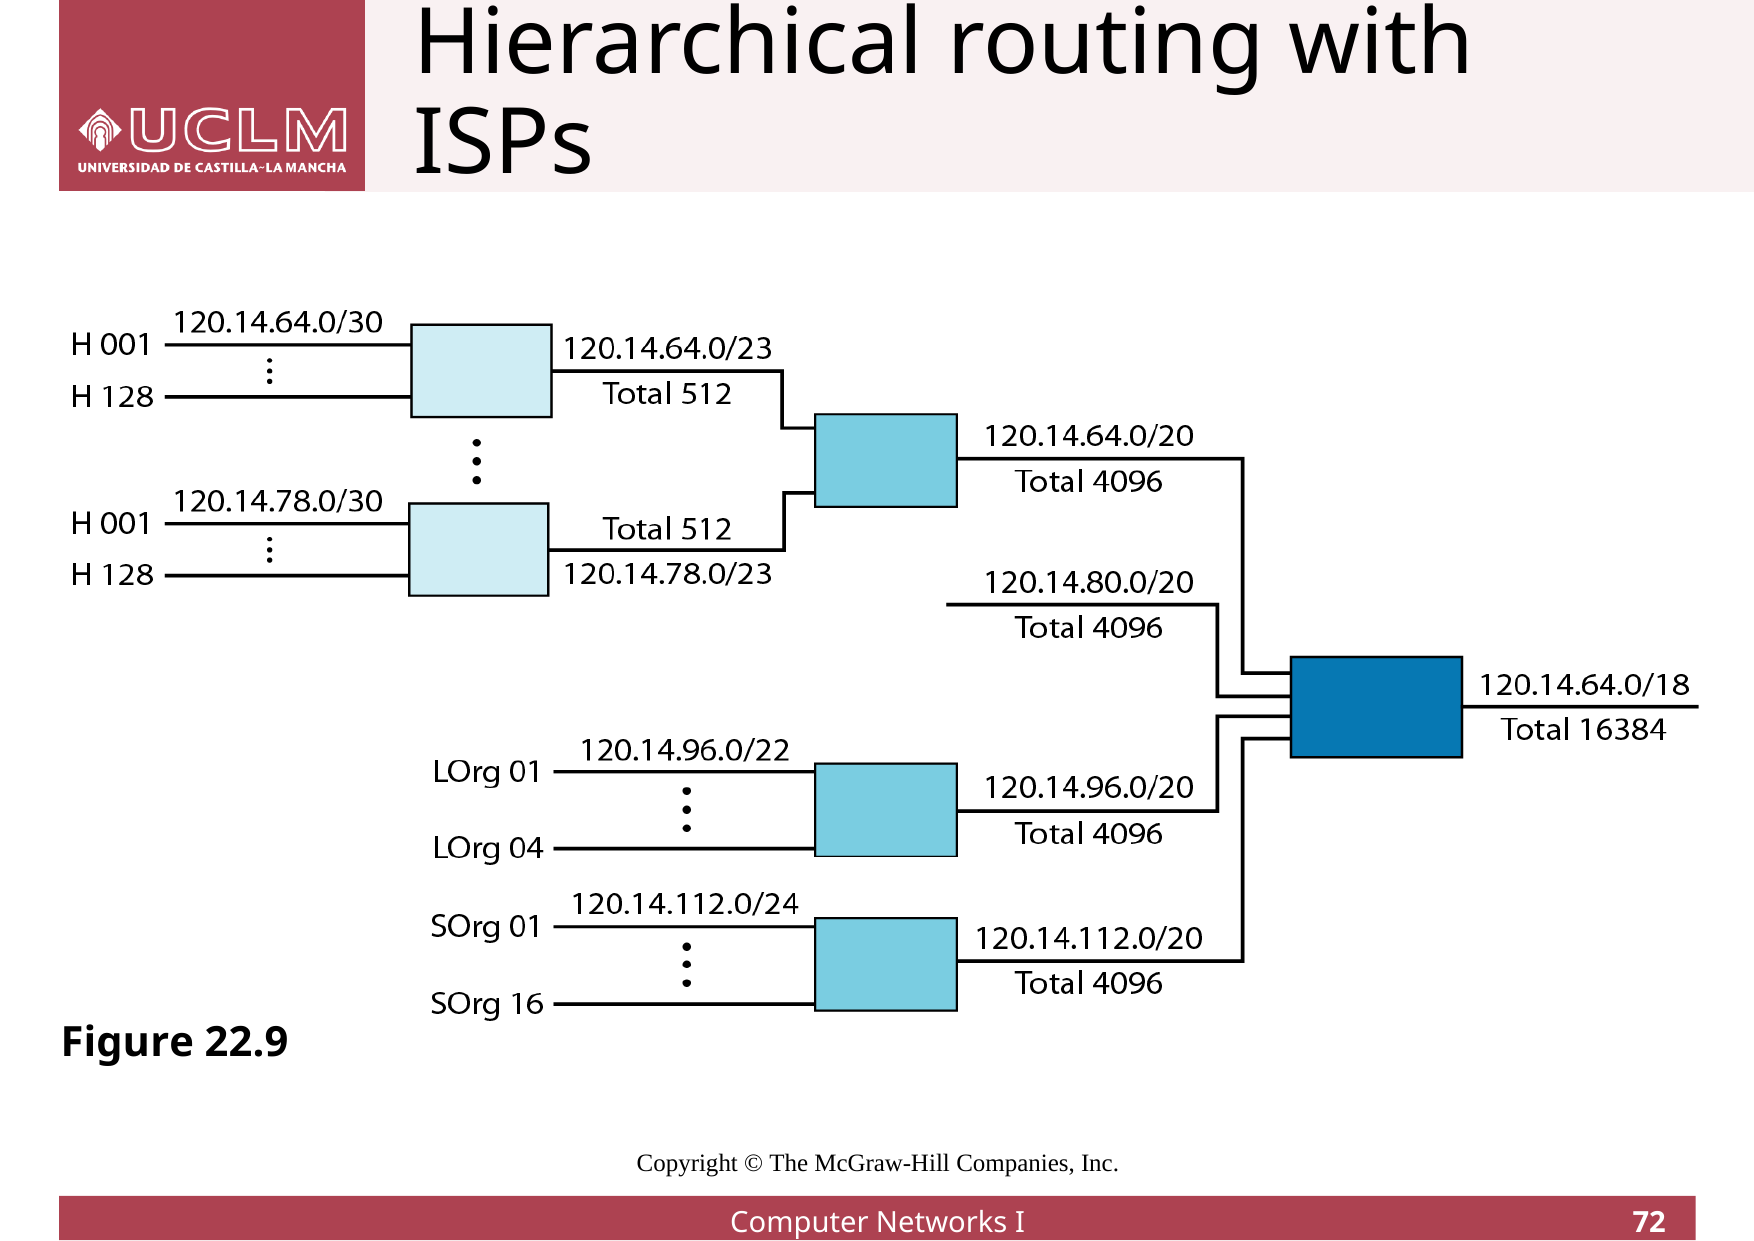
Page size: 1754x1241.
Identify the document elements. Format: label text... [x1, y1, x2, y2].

text_box Figure 22.9 [60, 1006, 357, 1241]
text_box Copyright © The McGraw-Hill Companies, Inc. [478, 1136, 1276, 1184]
title Hierarchical routing with ISPs [413, 0, 1667, 198]
picture [70, 305, 1699, 1022]
picture [59, 0, 365, 191]
